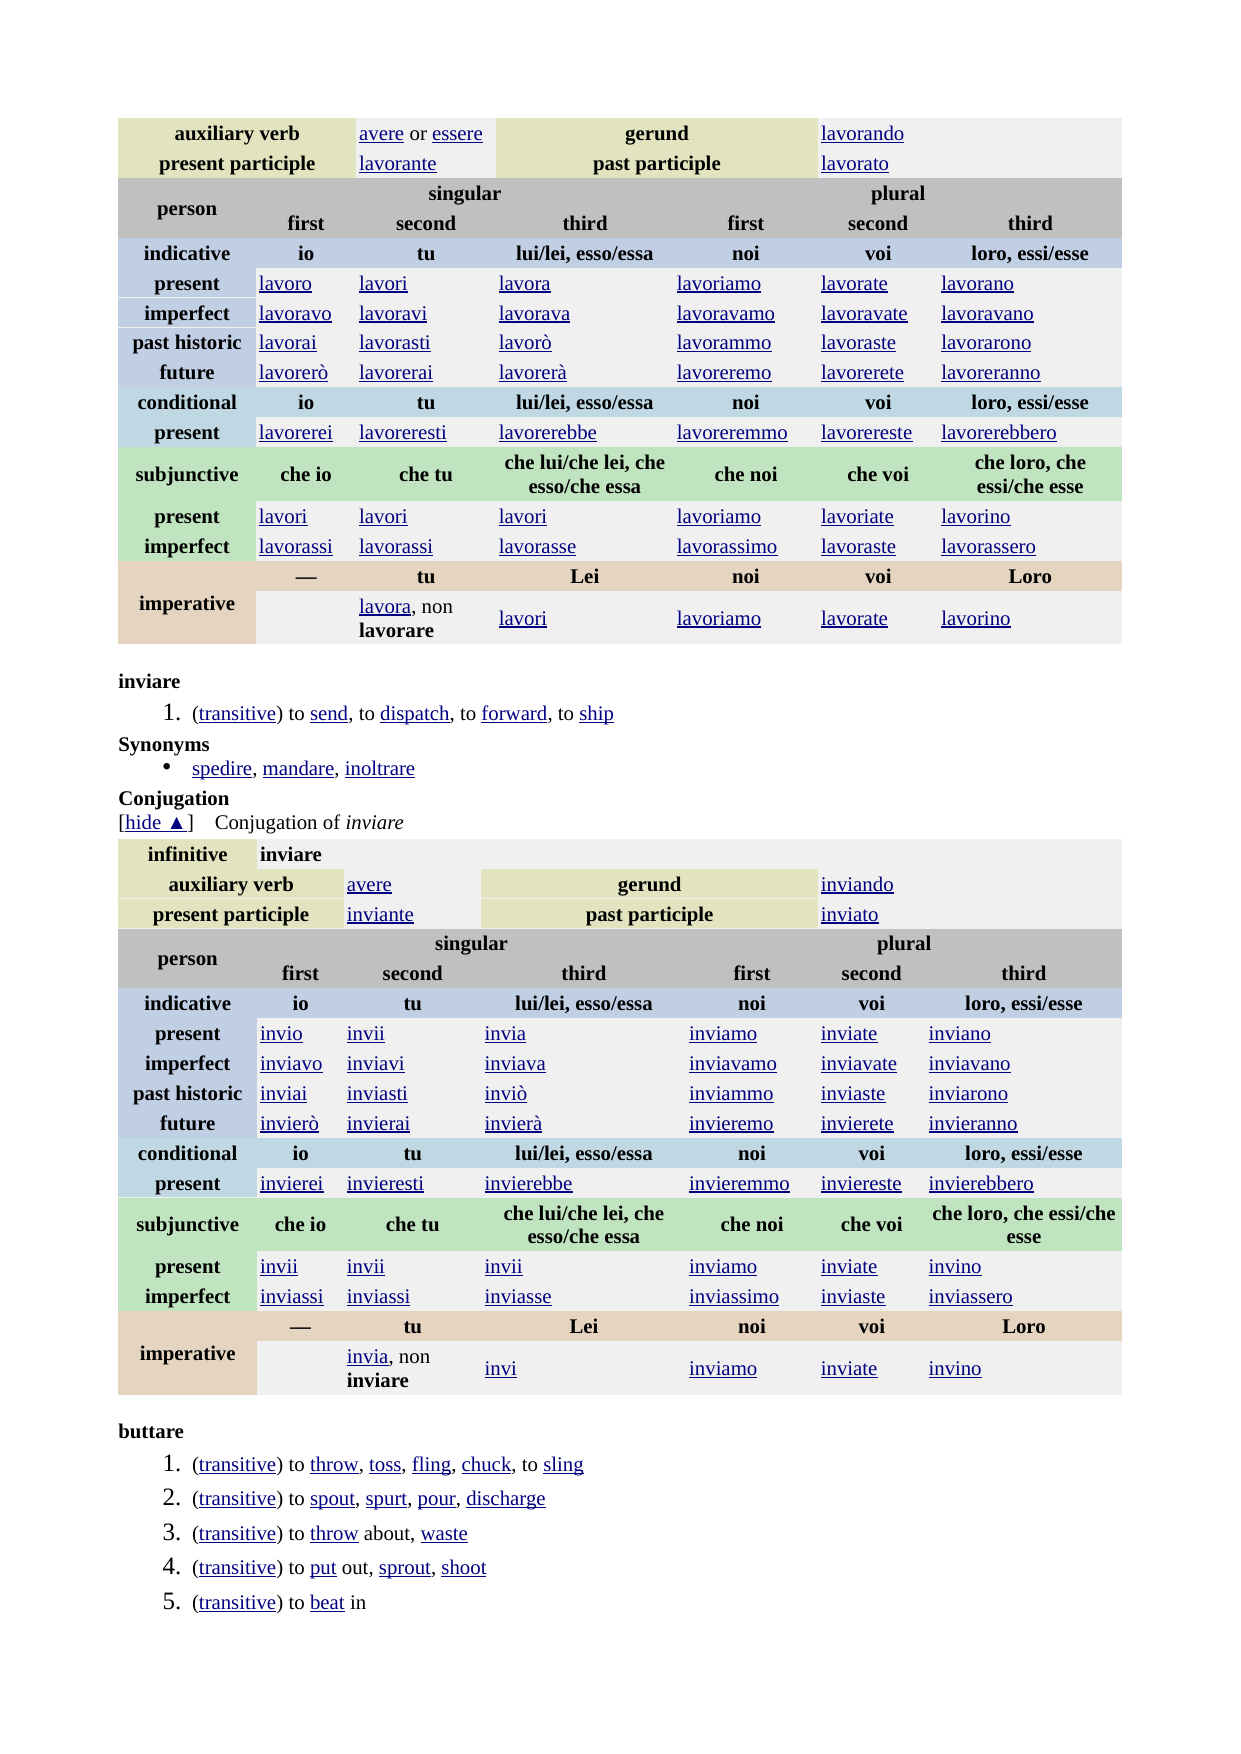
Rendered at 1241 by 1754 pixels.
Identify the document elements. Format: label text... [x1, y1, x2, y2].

table_cell invieresti [344, 1168, 481, 1197]
table_cell conditional [118, 1138, 257, 1168]
table_cell voi [818, 1311, 925, 1341]
table_cell invino [925, 1341, 1122, 1395]
table_cell inviasse [481, 1281, 686, 1311]
table_cell Loro [925, 1311, 1122, 1341]
table_header [344, 839, 481, 869]
table_cell lavorai [256, 328, 356, 357]
table_cell plural [686, 929, 1122, 958]
table_cell invieremmo [686, 1168, 818, 1197]
list (transitive) to throw about, waste [162, 1517, 1122, 1546]
table_cell past historic [118, 1078, 257, 1108]
table_cell inviavi [344, 1048, 481, 1078]
table_cell singular [257, 929, 686, 958]
table_cell invierebbero [925, 1168, 1122, 1197]
table_header inviare [257, 839, 344, 869]
table_cell lavoravo [256, 298, 356, 327]
table_cell present [118, 268, 256, 297]
table_cell plural [674, 178, 1122, 208]
table_cell inviavano [925, 1048, 1122, 1078]
table_cell lavoravate [818, 298, 938, 327]
table_cell inviavo [257, 1048, 344, 1078]
table_cell inviamo [686, 1251, 818, 1281]
table_cell lavoreranno [938, 357, 1122, 387]
table_cell imperfect [118, 531, 256, 561]
table_cell lavoriamo [674, 268, 818, 297]
table_cell inviasti [344, 1078, 481, 1108]
table_cell lavoravano [938, 298, 1122, 327]
table_cell indicative [118, 238, 256, 268]
table_cell noi [674, 561, 818, 591]
table_cell lavorando [818, 118, 1122, 148]
table_cell loro, essi/esse [938, 387, 1122, 417]
table_cell present [118, 417, 256, 447]
table_cell gerund [481, 869, 818, 898]
table_cell [256, 591, 356, 644]
table_cell noi [686, 1311, 818, 1341]
list (transitive) to beat in [162, 1586, 1122, 1615]
table_cell io [257, 1138, 344, 1168]
table_cell — [256, 561, 356, 591]
table_cell invierò [257, 1108, 344, 1138]
table_cell che voi [818, 1198, 925, 1251]
table_cell lavori [496, 501, 674, 531]
table_cell lavorate [818, 591, 938, 644]
table_cell present participle [118, 148, 356, 178]
table_cell lavori [496, 591, 674, 644]
table_cell second [818, 208, 938, 238]
table_cell past participle [481, 899, 818, 928]
text buttare [118, 1419, 1122, 1443]
table_cell lavorassimo [674, 531, 818, 561]
table_cell lavoriamo [674, 501, 818, 531]
table_cell inviamo [686, 1018, 818, 1048]
table_cell imperative [118, 561, 256, 644]
table_cell first [674, 208, 818, 238]
table_cell invieremo [686, 1108, 818, 1138]
table_cell io [256, 387, 356, 417]
table_cell io [256, 238, 356, 268]
table_cell third [496, 208, 674, 238]
table_cell inviate [818, 1251, 925, 1281]
table_cell inviammo [686, 1078, 818, 1108]
table_cell lui/lei, esso/essa [481, 1138, 686, 1168]
table_cell invierebbe [481, 1168, 686, 1197]
subtitle Conjugation [118, 786, 1122, 810]
table_cell inviaste [818, 1281, 925, 1311]
table_cell lavorante [356, 148, 496, 178]
table_cell lavorerei [256, 417, 356, 447]
table_cell invii [257, 1251, 344, 1281]
table_cell lavoriamo [674, 591, 818, 644]
table_cell — [257, 1311, 344, 1341]
table_cell tu [356, 561, 496, 591]
table_cell inviaste [818, 1078, 925, 1108]
table_cell present [118, 501, 256, 531]
table_cell lavorino [938, 501, 1122, 531]
text [hide ▲] Conjugation of inviare [118, 810, 1122, 834]
table_cell lavori [256, 501, 356, 531]
table_cell inviano [925, 1018, 1122, 1048]
table_cell lavorerà [496, 357, 674, 387]
table_cell person [118, 178, 256, 238]
table_cell lavoravi [356, 298, 496, 327]
table_cell inviava [481, 1048, 686, 1078]
table_cell lui/lei, esso/essa [496, 387, 674, 417]
table_cell invino [925, 1251, 1122, 1281]
table_cell second [356, 208, 496, 238]
table_cell tu [344, 1311, 481, 1341]
table_cell lavorasti [356, 328, 496, 357]
table_cell inviate [818, 1341, 925, 1395]
table_cell invi [481, 1341, 686, 1395]
table_cell future [118, 357, 256, 387]
table_cell lavorerai [356, 357, 496, 387]
table_cell invierei [257, 1168, 344, 1197]
table_cell voi [818, 988, 925, 1018]
table_cell tu [344, 1138, 481, 1168]
table_cell inviando [818, 869, 1122, 898]
table_cell inviato [818, 899, 1122, 928]
table_cell gerund [496, 118, 818, 148]
table_cell tu [356, 387, 496, 417]
table_cell noi [674, 387, 818, 417]
list (transitive) to spout, spurt, pour, discharge [162, 1482, 1122, 1511]
table_cell voi [818, 387, 938, 417]
table_cell avere [344, 869, 481, 898]
table_cell inviamo [686, 1341, 818, 1395]
table_cell subjunctive [118, 447, 256, 501]
table_cell Lei [481, 1311, 686, 1341]
table_cell present [118, 1168, 257, 1197]
table_cell imperfect [118, 1048, 257, 1078]
table_cell voi [818, 238, 938, 268]
table_cell tu [356, 238, 496, 268]
list (transitive) to send, to dispatch, to forward, to ship [162, 697, 1122, 726]
table_cell past participle [496, 148, 818, 178]
table_cell lavorano [938, 268, 1122, 297]
table_cell third [938, 208, 1122, 238]
table_cell che loro, che essi/che esse [925, 1198, 1122, 1251]
table_cell lavoravamo [674, 298, 818, 327]
table_cell lavorarono [938, 328, 1122, 357]
table_cell imperfect [118, 1281, 257, 1311]
table_cell che lui/che lei, che esso/che essa [496, 447, 674, 501]
table_cell inviassi [344, 1281, 481, 1311]
table_cell auxiliary verb [118, 869, 344, 898]
table_cell invierai [344, 1108, 481, 1138]
table_cell voi [818, 1138, 925, 1168]
table_cell io [257, 988, 344, 1018]
table_cell inviassi [257, 1281, 344, 1311]
table_cell auxiliary verb [118, 118, 356, 148]
table_cell inviavate [818, 1048, 925, 1078]
table_cell subjunctive [118, 1198, 257, 1251]
table_cell present participle [118, 899, 344, 928]
table_cell lavorerebbero [938, 417, 1122, 447]
list (transitive) to put out, sprout, shoot [162, 1551, 1122, 1580]
table_cell che loro, che essi/che esse [938, 447, 1122, 501]
table_cell lavori [356, 268, 496, 297]
table_cell lavoro [256, 268, 356, 297]
table_cell lavorerete [818, 357, 938, 387]
table_cell lavorereste [818, 417, 938, 447]
table_cell lavorassero [938, 531, 1122, 561]
table_cell third [481, 958, 686, 988]
table_cell tu [344, 988, 481, 1018]
table_cell lavoreresti [356, 417, 496, 447]
table_cell che tu [344, 1198, 481, 1251]
table_cell lavora [496, 268, 674, 297]
table_cell invio [257, 1018, 344, 1048]
table_cell invieranno [925, 1108, 1122, 1138]
table_cell second [818, 958, 925, 988]
table_cell second [344, 958, 481, 988]
table_cell loro, essi/esse [925, 988, 1122, 1018]
table_cell lavorammo [674, 328, 818, 357]
table_cell inviai [257, 1078, 344, 1108]
table_cell lavorasse [496, 531, 674, 561]
table_cell noi [674, 238, 818, 268]
table_cell invii [344, 1018, 481, 1048]
table_cell che noi [686, 1198, 818, 1251]
table_cell invii [344, 1251, 481, 1281]
table_cell conditional [118, 387, 256, 417]
table_cell first [257, 958, 344, 988]
table_cell [257, 1341, 344, 1395]
table_cell lavorino [938, 591, 1122, 644]
table_cell Loro [938, 561, 1122, 591]
table_cell lavoreremo [674, 357, 818, 387]
text inviare [118, 669, 1122, 693]
table_cell lavorerò [256, 357, 356, 387]
subtitle Synonyms [118, 732, 1122, 756]
table_cell inviarono [925, 1078, 1122, 1108]
table_cell past historic [118, 328, 256, 357]
list (transitive) to throw, toss, fling, chuck, to sling [162, 1448, 1122, 1477]
table_cell inviate [818, 1018, 925, 1048]
table_cell imperative [118, 1311, 257, 1395]
table_cell lavoriate [818, 501, 938, 531]
table_cell che io [257, 1198, 344, 1251]
table_cell loro, essi/esse [925, 1138, 1122, 1168]
table_cell Lei [496, 561, 674, 591]
table_cell present [118, 1018, 257, 1048]
table_cell invii [481, 1251, 686, 1281]
table_cell inviò [481, 1078, 686, 1108]
table_cell lui/lei, esso/essa [481, 988, 686, 1018]
table_cell first [256, 208, 356, 238]
table_cell lavorerebbe [496, 417, 674, 447]
table_cell lavoraste [818, 531, 938, 561]
table_cell che tu [356, 447, 496, 501]
table_cell lavora, non lavorare [356, 591, 496, 644]
table_cell invierete [818, 1108, 925, 1138]
table_cell invia, non inviare [344, 1341, 481, 1395]
table_cell invia [481, 1018, 686, 1048]
table_cell indicative [118, 988, 257, 1018]
table_cell lavorato [818, 148, 1122, 178]
table_cell invierà [481, 1108, 686, 1138]
table_cell che noi [674, 447, 818, 501]
list spedire, mandare, inoltrare [162, 756, 1122, 781]
table_cell future [118, 1108, 257, 1138]
table_cell che lui/che lei, che esso/che essa [481, 1198, 686, 1251]
table_cell present [118, 1251, 257, 1281]
table_cell third [925, 958, 1122, 988]
table_cell inviavamo [686, 1048, 818, 1078]
table_cell person [118, 929, 257, 988]
table_cell loro, essi/esse [938, 238, 1122, 268]
table_cell noi [686, 988, 818, 1018]
table_cell lavori [356, 501, 496, 531]
table_header [818, 839, 1122, 869]
table_cell inviante [344, 899, 481, 928]
table_cell inviassimo [686, 1281, 818, 1311]
table_cell che io [256, 447, 356, 501]
table_cell avere or essere [356, 118, 496, 148]
table_cell lavorò [496, 328, 674, 357]
table_header infinitive [118, 839, 257, 869]
table_header [481, 839, 818, 869]
table_cell lavoraste [818, 328, 938, 357]
table_cell voi [818, 561, 938, 591]
table_cell lui/lei, esso/essa [496, 238, 674, 268]
table_cell lavorava [496, 298, 674, 327]
table_cell lavorassi [256, 531, 356, 561]
table_cell first [686, 958, 818, 988]
table_cell noi [686, 1138, 818, 1168]
table_cell imperfect [118, 298, 256, 327]
table_cell lavorate [818, 268, 938, 297]
table_cell inviassero [925, 1281, 1122, 1311]
table_cell lavorassi [356, 531, 496, 561]
table_cell inviereste [818, 1168, 925, 1197]
table_cell lavoreremmo [674, 417, 818, 447]
table_cell singular [256, 178, 674, 208]
table_cell che voi [818, 447, 938, 501]
